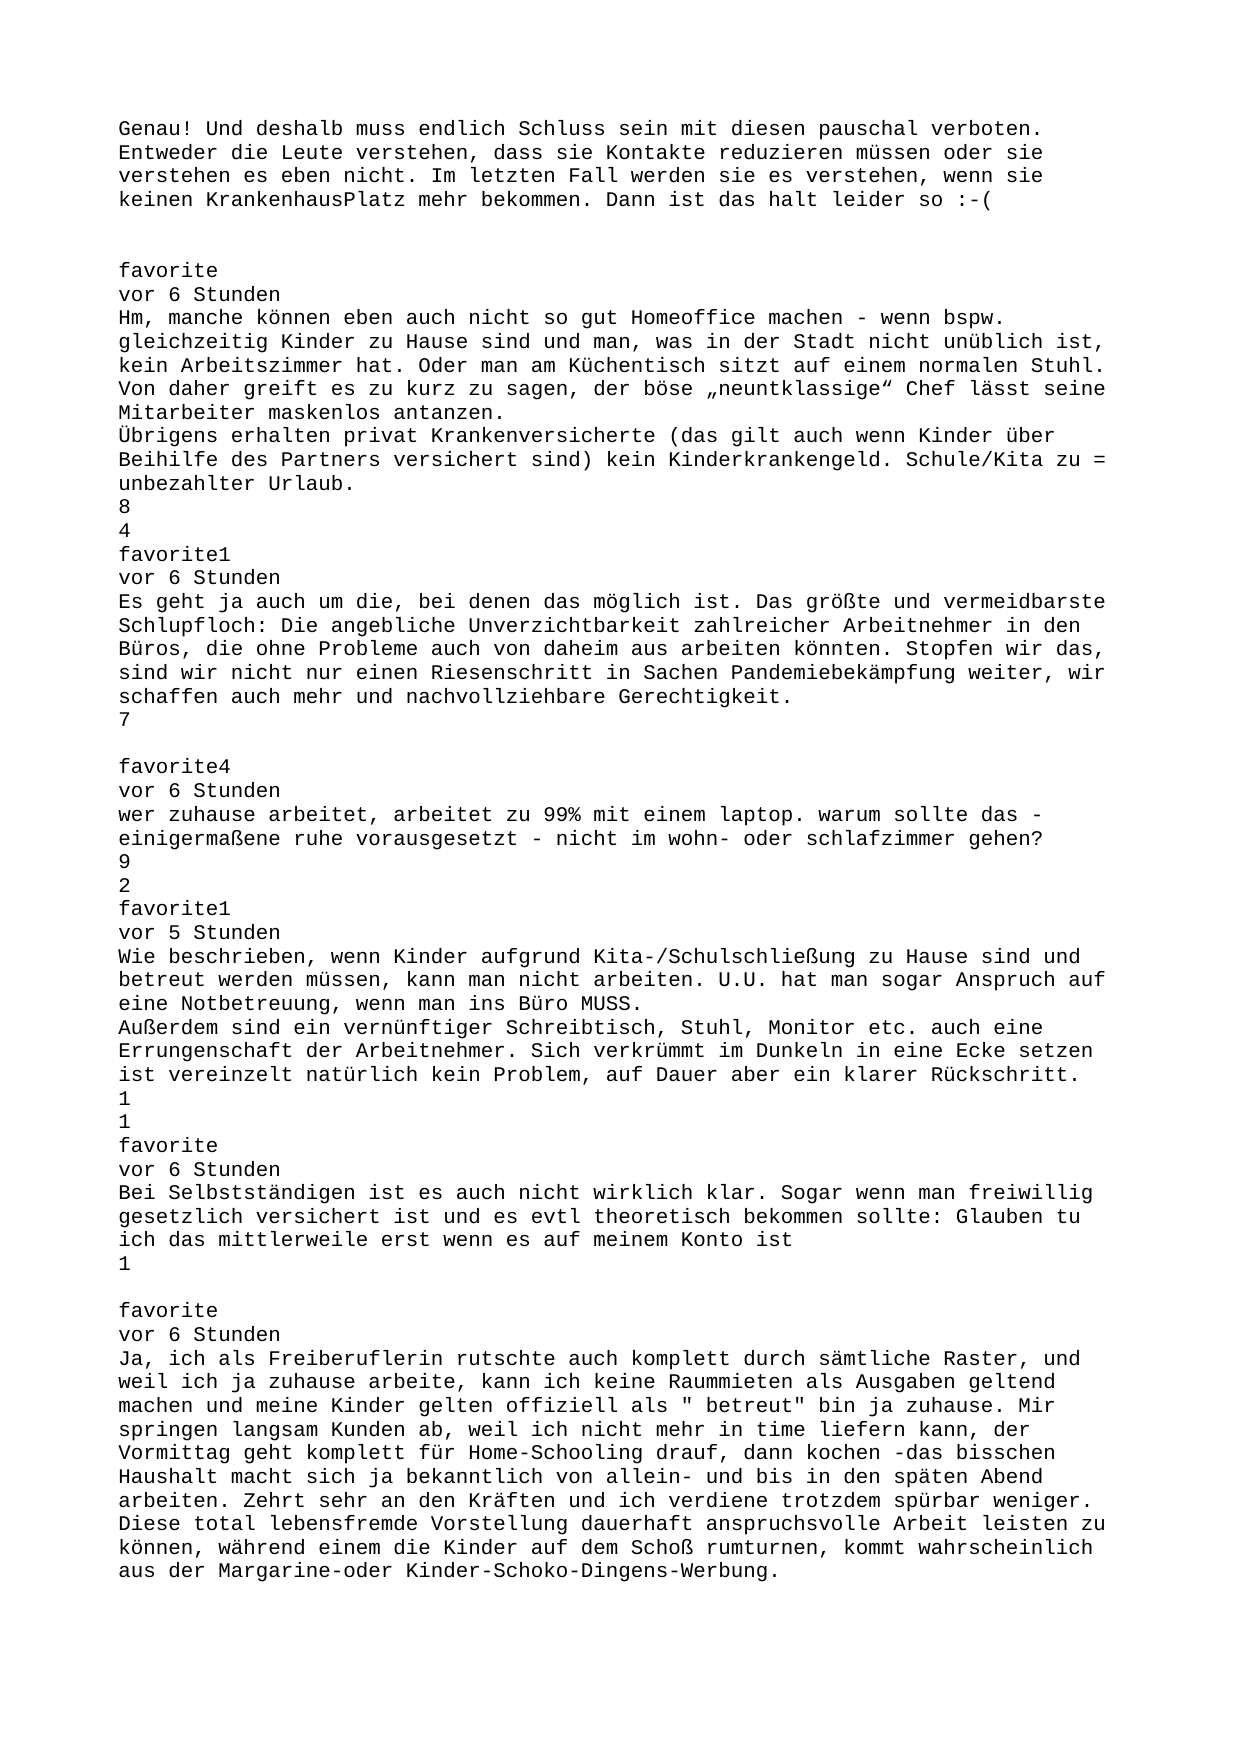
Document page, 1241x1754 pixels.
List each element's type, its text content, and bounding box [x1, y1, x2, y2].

text 7 [118, 709, 1122, 733]
text favorite1 [118, 544, 1122, 567]
text favorite [118, 260, 1122, 284]
text favorite4 [118, 757, 1122, 780]
text 1 [118, 1111, 1122, 1135]
text wer zuhause arbeitet, arbeitet zu 99% mit einem laptop. warum sollte das - einigermaßene ruhe vorausgesetzt - nicht im wohn- oder schlafzimmer gehen? [118, 804, 1122, 851]
text 9 [118, 851, 1122, 875]
text vor 6 Stunden [118, 1324, 1122, 1348]
text Bei Selbstständigen ist es auch nicht wirklich klar. Sogar wenn man freiwillig gesetzlich versichert ist und es evtl theoretisch bekommen sollte: Glauben tu ich das mittlerweile erst wenn es auf meinem Konto ist [118, 1182, 1122, 1253]
text 2 [118, 875, 1122, 898]
text 1 [118, 1088, 1122, 1111]
text Außerdem sind ein vernünftiger Schreibtisch, Stuhl, Monitor etc. auch eine Errungenschaft der Arbeitnehmer. Sich verkrümmt im Dunkeln in eine Ecke setzen ist vereinzelt natürlich kein Problem, auf Dauer aber ein klarer Rückschritt. [118, 1017, 1122, 1088]
text Genau! Und deshalb muss endlich Schluss sein mit diesen pauschal verboten. Entweder die Leute verstehen, dass sie Kontakte reduzieren müssen oder sie verstehen es eben nicht. Im letzten Fall werden sie es verstehen, wenn sie keinen KrankenhausPlatz mehr bekommen. Dann ist das halt leider so :-( [118, 118, 1122, 213]
text 1 [118, 1253, 1122, 1277]
text Wie beschrieben, wenn Kinder aufgrund Kita-/Schulschließung zu Hause sind und betreut werden müssen, kann man nicht arbeiten. U.U. hat man sogar Anspruch auf eine Notbetreuung, wenn man ins Büro MUSS. [118, 946, 1122, 1017]
text vor 6 Stunden [118, 567, 1122, 591]
text Es geht ja auch um die, bei denen das möglich ist. Das größte und vermeidbarste Schlupfloch: Die angebliche Unverzichtbarkeit zahlreicher Arbeitnehmer in den Büros, die ohne Probleme auch von daheim aus arbeiten könnten. Stopfen wir das, sind wir nicht nur einen Riesenschritt in Sachen Pandemiebekämpfung weiter, wir schaffen auch mehr und nachvollziehbare Gerechtigkeit. [118, 591, 1122, 709]
text 4 [118, 520, 1122, 544]
text Übrigens erhalten privat Krankenversicherte (das gilt auch wenn Kinder über Beihilfe des Partners versichert sind) kein Kinderkrankengeld. Schule/Kita zu = unbezahlter Urlaub. [118, 426, 1122, 496]
text Hm, manche können eben auch nicht so gut Homeoffice machen - wenn bspw. gleichzeitig Kinder zu Hause sind und man, was in der Stadt nicht unüblich ist, kein Arbeitszimmer hat. Oder man am Küchentisch sitzt auf einem normalen Stuhl. Von daher greift es zu kurz zu sagen, der böse „neuntklassige“ Chef lässt seine Mitarbeiter maskenlos antanzen. [118, 307, 1122, 426]
text favorite [118, 1135, 1122, 1158]
text favorite1 [118, 898, 1122, 922]
text vor 6 Stunden [118, 284, 1122, 307]
text Ja, ich als Freiberuflerin rutschte auch komplett durch sämtliche Raster, und weil ich ja zuhause arbeite, kann ich keine Raummieten als Ausgaben geltend machen und meine Kinder gelten offiziell als " betreut" bin ja zuhause. Mir springen langsam Kunden ab, weil ich nicht mehr in time liefern kann, der Vormittag geht komplett für Home-Schooling drauf, dann kochen -das bisschen Haushalt macht sich ja bekanntlich von allein- und bis in den späten Abend arbeiten. Zehrt sehr an den Kräften und ich verdiene trotzdem spürbar weniger. Diese total lebensfremde Vorstellung dauerhaft anspruchsvolle Arbeit leisten zu können, während einem die Kinder auf dem Schoß rumturnen, kommt wahrscheinlich aus der Margarine-oder Kinder-Schoko-Dingens-Werbung. [118, 1348, 1122, 1584]
text vor 5 Stunden [118, 922, 1122, 946]
text 8 [118, 496, 1122, 520]
text vor 6 Stunden [118, 1158, 1122, 1182]
text favorite [118, 1300, 1122, 1324]
text vor 6 Stunden [118, 780, 1122, 804]
